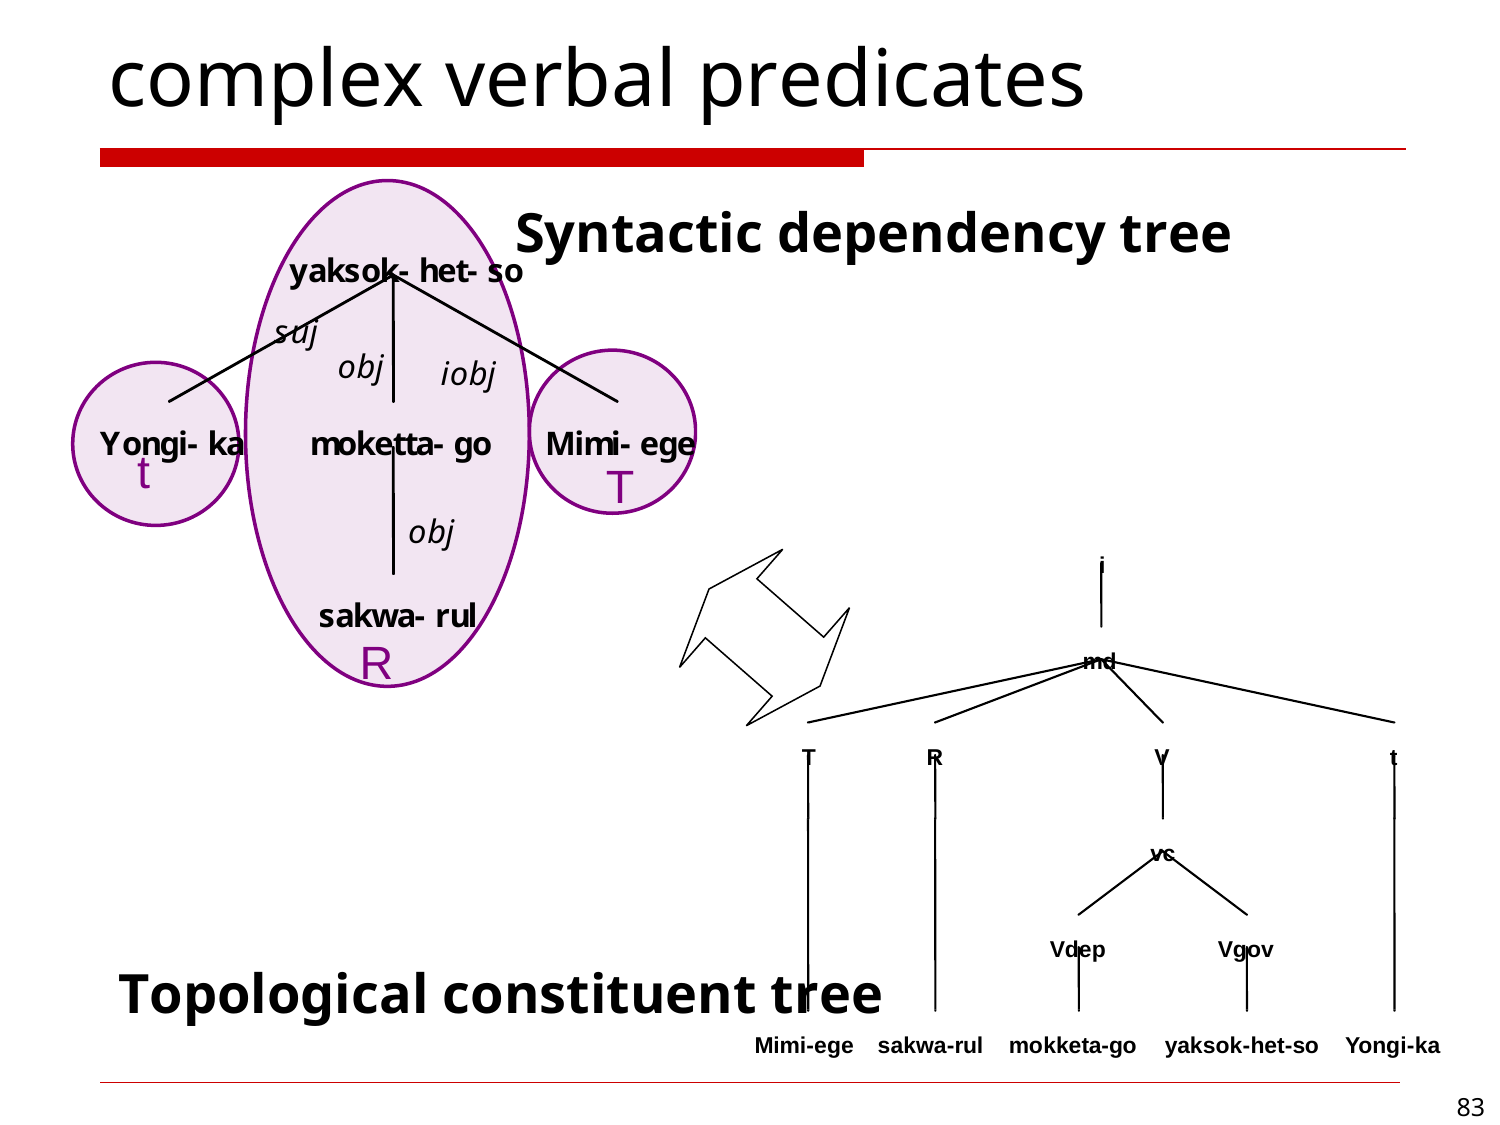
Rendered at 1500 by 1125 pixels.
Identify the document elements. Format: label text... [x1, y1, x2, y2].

picture [754, 530, 1441, 1062]
picture [70, 178, 698, 693]
title complex verbal predicates [94, 26, 1407, 138]
text_box Syntactic dependency tree [422, 186, 1392, 277]
text_box [746, 716, 754, 726]
text_box Topological constituent tree [26, 947, 1043, 1038]
text_box [698, 564, 754, 681]
